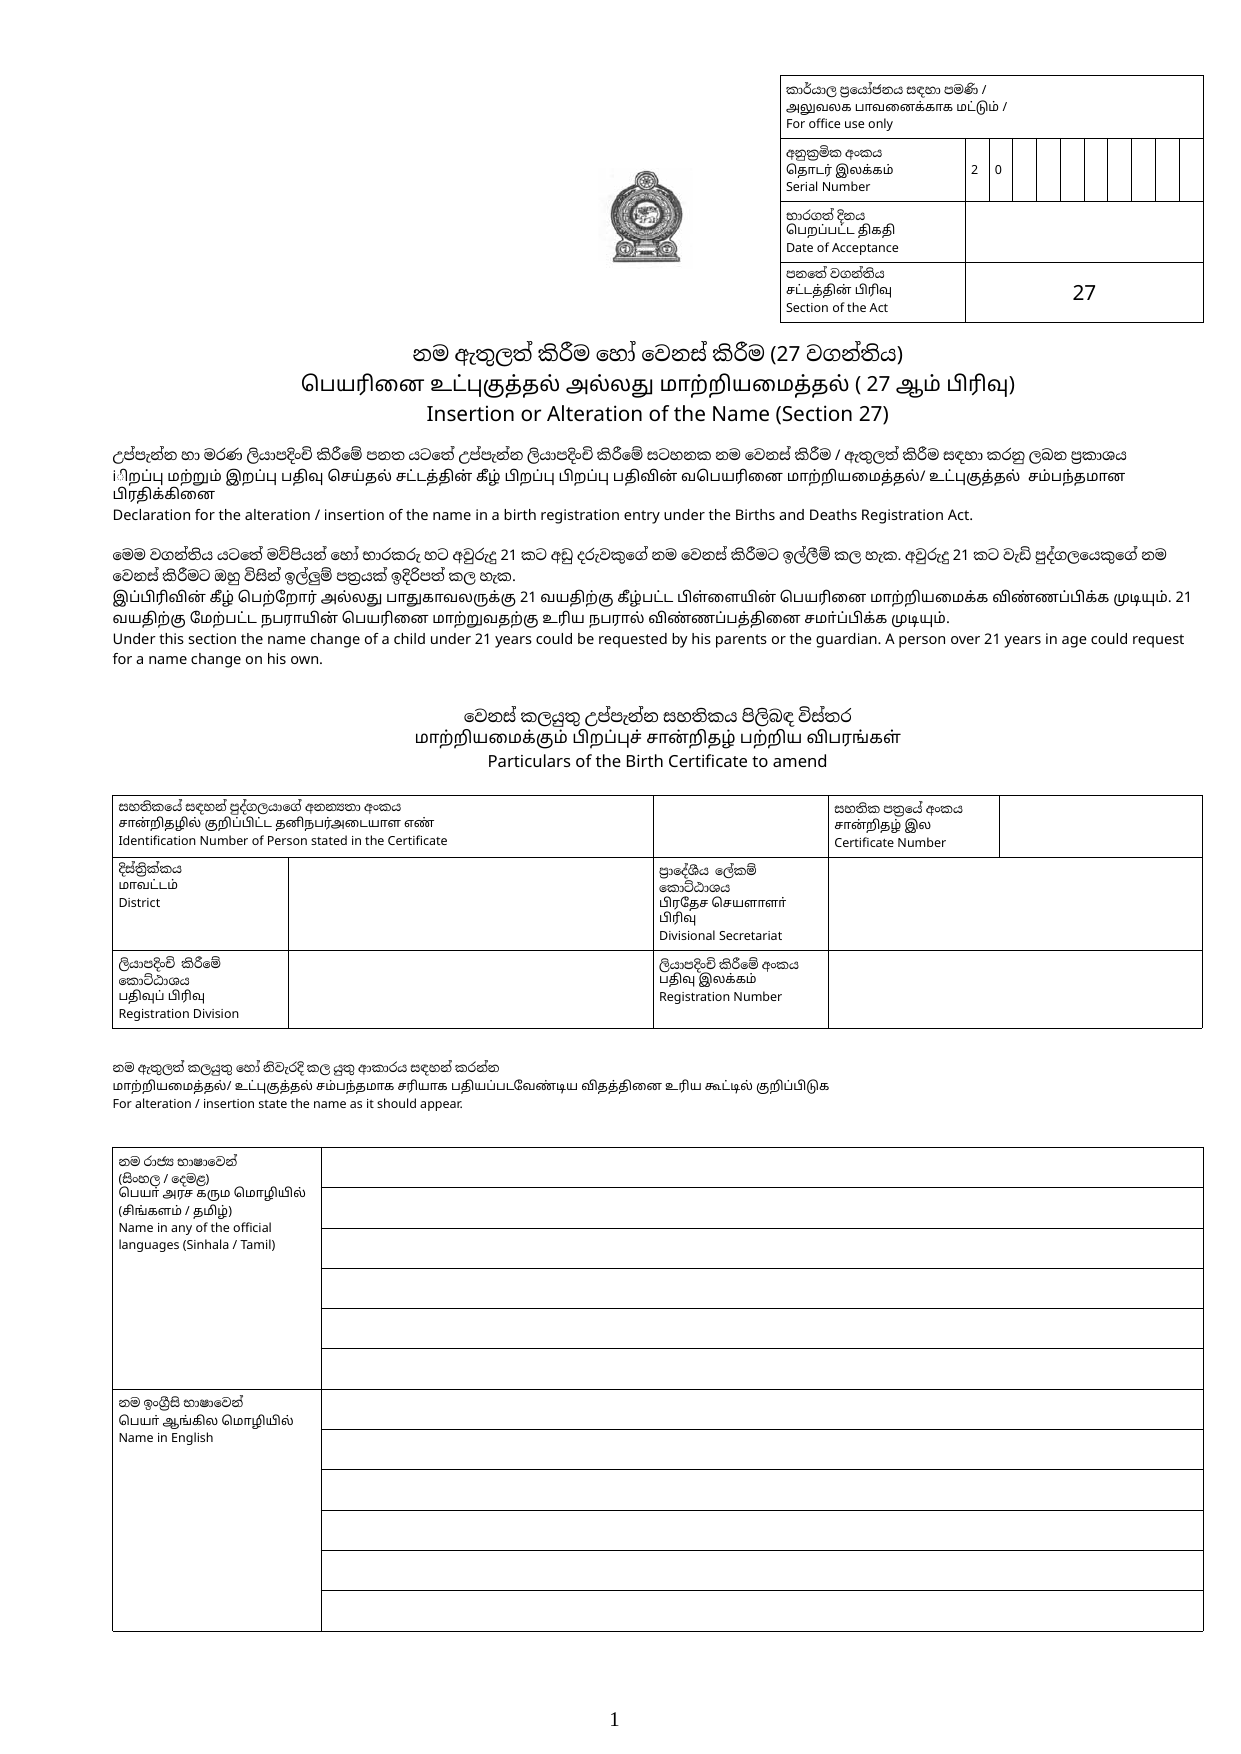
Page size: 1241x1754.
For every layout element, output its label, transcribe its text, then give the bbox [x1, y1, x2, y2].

table_cell නම ඉංග්‍රීසි භාෂාවෙන් பெயா் ஆங்கில மொழியில் Name in English [113, 1390, 321, 1631]
table_cell දිස්ත්‍රික්කය மாவட்டம் District [113, 858, 288, 950]
table_cell භාරගත් දිනය பெறப்பட்ட திகதி Date of Acceptance [781, 202, 965, 262]
table_cell [1180, 139, 1203, 201]
table_header කාර්යාල ප්‍රයෝජනය සඳහා පමණි / அலுவலக பாவனைக்காக மட்டும் / For office use only [781, 76, 1203, 138]
text Insertion or Alteration of the Name (Section 27) [112, 399, 1203, 427]
table_cell [1156, 139, 1179, 201]
table_cell පනතේ වගන්තිය சட்டத்தின் பிரிவு Section of the Act [781, 263, 965, 322]
table_cell [1013, 139, 1036, 201]
table_cell ප්‍රාදේශීය ලේකම් කොට්ඨාශය பிரதேச செயளாளா் பிரிவு Divisional Secretariat [654, 858, 828, 950]
table_cell 0 [990, 139, 1012, 201]
table_cell ලියාපදිංචි කිරීමේ අංකය பதிவு இலக்கம் Registration Number [654, 951, 828, 1028]
table_cell 27 [966, 263, 1203, 322]
table_cell අනුක්‍රමික අංකය தொடர் இலக்கம் Serial Number [781, 139, 965, 201]
table_cell [322, 1269, 1203, 1308]
table_header සහතිකයේ සඳහන් පුද්ගලයාගේ අනන්‍යතා අංකය சான்றிதழில் குறிப்பிட்ட தனிநபர்அடையாள எண் Identification Number of Person stated in the Certificate [113, 796, 653, 857]
table_cell [1108, 139, 1131, 201]
table_header [322, 1148, 1203, 1187]
table_header [1000, 796, 1202, 857]
table_header නම රාජ්‍ය භාෂාවෙන් (සිංහල / දෙමළ) பெயா் அரச கரும மொழியில் (சிங்களம் / தமிழ்) Name in any of the official languages (Sinhala / Tamil) [113, 1148, 321, 1389]
table_cell [322, 1591, 1203, 1631]
text නම ඇතුලත් කිරීම හෝ වෙනස් කිරීම (27 වගන්තිය) [112, 339, 1203, 369]
table_cell [966, 202, 1203, 262]
table_header [331, 75, 780, 138]
text பெயரினை உட்புகுத்தல் அல்லது மாற்றியமைத்தல் ( 27 ஆம் பிரிவு) [112, 369, 1203, 399]
table_cell ලියාපදිංචි කිරීමේ කොට්ඨාශය பதிவுப் பிரிவு Registration Division [113, 951, 288, 1028]
text For alteration / insertion state the name as it should appear. [112, 1096, 1203, 1113]
text වෙනස් කලයුතු උප්පැන්න සහතිකය පිලිබඳ විස්තර [112, 708, 1203, 729]
table_cell [322, 1470, 1203, 1509]
text மாற்றியமைத்தல்/ உட்புகுத்தல் சம்பந்தமாக சரியாக பதியப்படவேண்டிய விதத்தினை உரிய கூட்டில் குறிப்பிடுக [112, 1077, 1203, 1096]
table_cell [322, 1349, 1203, 1389]
table_cell [829, 858, 1202, 950]
text iிறப்பு மற்றும் இறப்பு பதிவு செய்தல் சட்டத்தின் கீழ் பிறப்பு பிறப்பு பதிவின் வபெயரினை மாற்றியமைத்தல்/ உட்புகுத்தல் சம்பந்தமான பிரதிக்கினை [112, 465, 1203, 504]
table_cell [322, 1229, 1203, 1268]
text උප්පැන්න හා මරණ ලියාපදිංචි කිරීමේ පනත යටතේ උප්පැන්න ලියාපදිංචි කිරීමේ සටහනක නම වෙනස් කිරීම / ඇතුලත් කිරීම සඳහා කරනු ලබන ප්‍රකාශය [112, 444, 1203, 465]
table_cell [322, 1188, 1203, 1227]
table_cell [1085, 139, 1107, 201]
table_header [654, 796, 828, 857]
table_cell [322, 1309, 1203, 1348]
table_cell [289, 951, 653, 1028]
table_cell [1132, 139, 1155, 201]
picture [598, 168, 693, 269]
text மாற்றியமைக்கும் பிறப்புச் சான்றிதழ் பற்றிய விபரங்கள் [112, 729, 1203, 749]
text Under this section the name change of a child under 21 years could be requested by his parents or the guardian. A person over 21 years in age could request for a name change on his own. [112, 628, 1203, 668]
table_cell [829, 951, 1202, 1028]
text මෙම වගන්තිය යටතේ මව්පියන් හෝ භාරකරු හට අවුරුදු 21 කට අඩු දරුවකුගේ නම වෙනස් කිරීමට ඉල්ලීම් කල හැක. අවුරුදු 21 කට වැඩි පුද්ගලයෙකුගේ නම වෙනස් කිරීමට ඔහු විසින් ඉල්ලුම් පත්‍රයක් ඉදිරිපත් කල හැක. [112, 544, 1203, 586]
table_cell [331, 201, 780, 322]
table_cell [331, 138, 780, 201]
table_cell [1037, 139, 1060, 201]
text නම ඇතුලත් කලයුතු හෝ නිවැරදි කල යුතු ආකාරය සඳහන් කරන්න [112, 1062, 1203, 1077]
text இப்பிரிவின் கீழ் பெற்றோர் அல்லது பாதுகாவலருக்கு 21 வயதிற்கு கீழ்பட்ட பிள்ளையின் பெயரினை மாற்றியமைக்க விண்ணப்பிக்க முடியும். 21 வயதிற்கு மேற்பட்ட நபராயின் பெயரினை மாற்றுவதற்கு உரிய நபரால் விண்ணப்பத்தினை சமா்ப்பிக்க முடியும். [112, 586, 1203, 628]
table_cell [289, 858, 653, 950]
table_cell 2 [966, 139, 989, 201]
table_header සහතික පත්‍රයේ අංකය சான்றிதழ் இல Certificate Number [829, 796, 999, 857]
text Particulars of the Birth Certificate to amend [112, 749, 1203, 772]
table_cell [322, 1551, 1203, 1590]
text Declaration for the alteration / insertion of the name in a birth registration entry under the Births and Deaths Registration Act. [112, 504, 1203, 524]
table_cell [322, 1511, 1203, 1550]
table_cell [1061, 139, 1084, 201]
table_cell [322, 1390, 1203, 1429]
table_cell [322, 1430, 1203, 1469]
